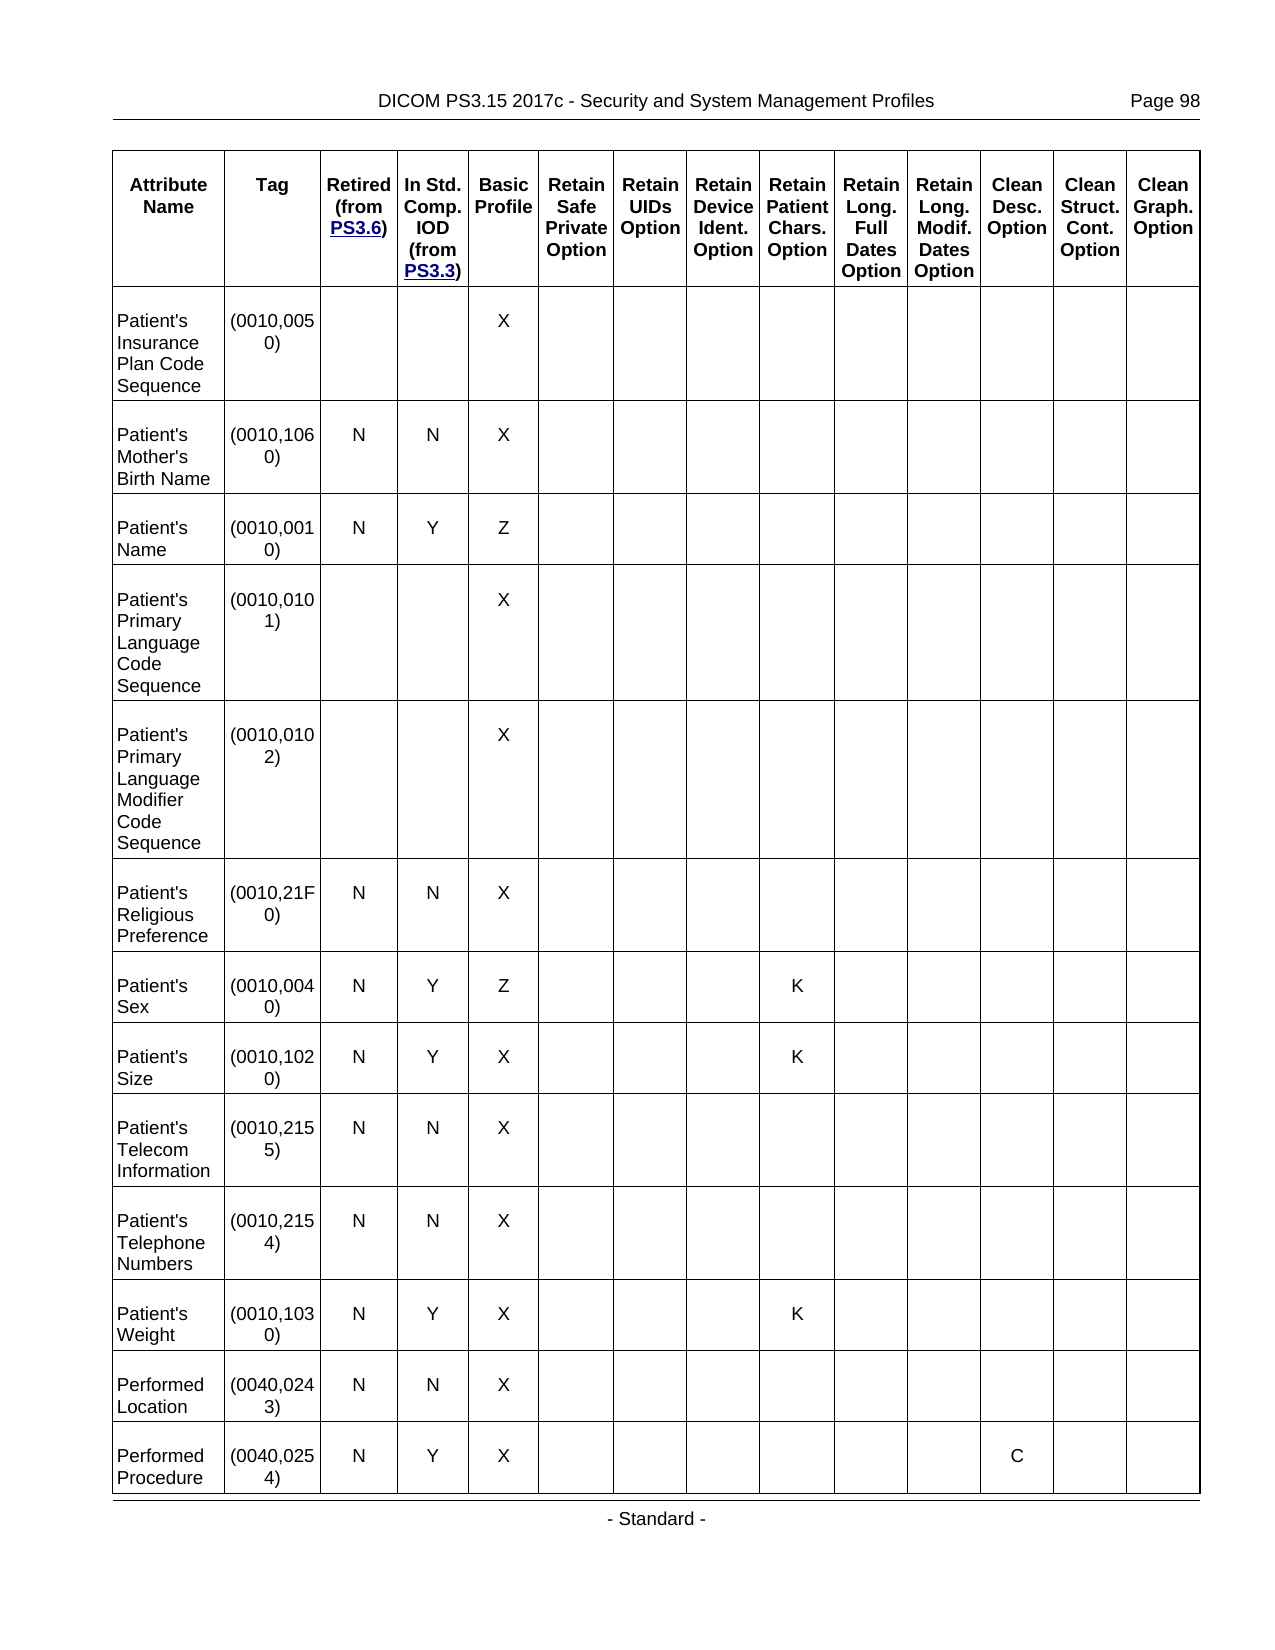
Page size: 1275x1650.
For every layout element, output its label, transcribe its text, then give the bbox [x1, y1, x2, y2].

table_cell N [398, 1351, 468, 1421]
table_cell Performed Procedure [113, 1422, 224, 1492]
table_cell [981, 287, 1053, 400]
table_cell N [321, 494, 397, 564]
table_cell [614, 952, 686, 1022]
table_cell [835, 1280, 907, 1350]
table_header Basic Profile [469, 151, 538, 286]
table_cell [835, 401, 907, 493]
table_header Retain Safe Private Option [539, 151, 613, 286]
table_cell [760, 1094, 834, 1186]
table_cell [1054, 1280, 1126, 1350]
table_cell [539, 1351, 613, 1421]
table_cell [760, 1422, 834, 1492]
table_cell [1054, 494, 1126, 564]
table_cell [539, 1023, 613, 1093]
table_cell N [398, 859, 468, 951]
table_cell [614, 1187, 686, 1279]
table_cell [1127, 401, 1199, 493]
table_cell X [469, 859, 538, 951]
table_cell [908, 1094, 980, 1186]
table_cell [614, 565, 686, 700]
table_cell [981, 859, 1053, 951]
table_cell [687, 701, 759, 858]
table_cell (0010,0010) [225, 494, 320, 564]
table_cell [1054, 287, 1126, 400]
table_cell Patient's Telephone Numbers [113, 1187, 224, 1279]
table_cell [321, 701, 397, 858]
table_cell Z [469, 952, 538, 1022]
table_cell [835, 701, 907, 858]
table_header Retain UIDs Option [614, 151, 686, 286]
table_cell Y [398, 1422, 468, 1492]
table_cell [1127, 1351, 1199, 1421]
table_cell [1127, 952, 1199, 1022]
table_cell [981, 565, 1053, 700]
table_cell [614, 1280, 686, 1350]
table_cell (0010,1030) [225, 1280, 320, 1350]
table_cell [1127, 701, 1199, 858]
table_cell N [398, 401, 468, 493]
table_cell [687, 1023, 759, 1093]
table_cell [981, 494, 1053, 564]
table_cell [1054, 1187, 1126, 1279]
table_cell N [321, 1187, 397, 1279]
table_cell (0010,1060) [225, 401, 320, 493]
table_cell X [469, 401, 538, 493]
table_cell [614, 859, 686, 951]
table_cell [321, 287, 397, 400]
table_cell [1127, 1023, 1199, 1093]
table_header Retired (from PS3.6) [321, 151, 397, 286]
table_cell Patient's Weight [113, 1280, 224, 1350]
table_cell N [321, 1094, 397, 1186]
table_cell [687, 1422, 759, 1492]
table_cell X [469, 1422, 538, 1492]
table_cell [687, 287, 759, 400]
table_cell [398, 287, 468, 400]
table_cell N [398, 1187, 468, 1279]
table_cell [539, 287, 613, 400]
table_cell X [469, 565, 538, 700]
table_cell [614, 1094, 686, 1186]
table_cell [539, 494, 613, 564]
table_cell [614, 494, 686, 564]
table_cell [760, 701, 834, 858]
table_cell [981, 701, 1053, 858]
table_header Retain Long. Full Dates Option [835, 151, 907, 286]
table_cell [687, 1280, 759, 1350]
table_cell [835, 1351, 907, 1421]
table_cell (0010,2155) [225, 1094, 320, 1186]
table_cell N [321, 1280, 397, 1350]
table_cell X [469, 1280, 538, 1350]
table_cell [1054, 952, 1126, 1022]
table_header Clean Graph. Option [1127, 151, 1199, 286]
table_cell N [321, 1422, 397, 1492]
table_cell (0040,0243) [225, 1351, 320, 1421]
table_cell Patient's Size [113, 1023, 224, 1093]
table_cell [1054, 1094, 1126, 1186]
table_cell [981, 1280, 1053, 1350]
table_cell [687, 1094, 759, 1186]
table_cell (0010,0101) [225, 565, 320, 700]
table_cell [908, 1422, 980, 1492]
table_cell N [321, 1023, 397, 1093]
table_cell [539, 1280, 613, 1350]
table_cell [1127, 1422, 1199, 1492]
table_cell N [321, 401, 397, 493]
table_cell Y [398, 494, 468, 564]
table_cell [1127, 1094, 1199, 1186]
table_cell [1054, 565, 1126, 700]
table_cell Patient's Mother's Birth Name [113, 401, 224, 493]
table_cell (0010,0040) [225, 952, 320, 1022]
table_cell [835, 1094, 907, 1186]
table_cell [687, 952, 759, 1022]
table_cell [1054, 1023, 1126, 1093]
table_cell N [398, 1094, 468, 1186]
table_cell [687, 401, 759, 493]
table_cell (0010,1020) [225, 1023, 320, 1093]
table_cell [1127, 287, 1199, 400]
table_cell [760, 859, 834, 951]
table_cell [760, 401, 834, 493]
table_cell [835, 1422, 907, 1492]
table_cell [1054, 701, 1126, 858]
table_cell [614, 1351, 686, 1421]
table_cell [835, 494, 907, 564]
table_cell [835, 287, 907, 400]
table_cell [398, 701, 468, 858]
table_cell [687, 1187, 759, 1279]
table_cell [908, 1351, 980, 1421]
table_cell [835, 1187, 907, 1279]
table_cell [687, 494, 759, 564]
table_cell [981, 1094, 1053, 1186]
table_cell [981, 1023, 1053, 1093]
table_cell [539, 952, 613, 1022]
table_cell [539, 401, 613, 493]
table_cell X [469, 287, 538, 400]
table_cell (0010,21F0) [225, 859, 320, 951]
table_cell Patient's Religious Preference [113, 859, 224, 951]
table_cell [908, 565, 980, 700]
table_cell Y [398, 1280, 468, 1350]
table_cell Y [398, 1023, 468, 1093]
table_cell [908, 401, 980, 493]
table_cell [835, 565, 907, 700]
table_cell [539, 701, 613, 858]
table_cell X [469, 701, 538, 858]
table_cell [398, 565, 468, 700]
table_cell [614, 701, 686, 858]
table_cell Patient's Name [113, 494, 224, 564]
table_cell [1054, 1351, 1126, 1421]
table_cell N [321, 1351, 397, 1421]
table_cell [1127, 1280, 1199, 1350]
table_cell N [321, 952, 397, 1022]
table_cell [539, 859, 613, 951]
table_cell [539, 565, 613, 700]
table_cell Patient's Sex [113, 952, 224, 1022]
table_cell [614, 287, 686, 400]
table_cell [908, 1280, 980, 1350]
table_cell [1127, 1187, 1199, 1279]
table_cell Patient's Primary Language Modifier Code Sequence [113, 701, 224, 858]
table_cell [981, 1187, 1053, 1279]
table_header Retain Long. Modif. Dates Option [908, 151, 980, 286]
table_cell [760, 287, 834, 400]
table_cell X [469, 1023, 538, 1093]
table_cell (0010,0050) [225, 287, 320, 400]
table_cell [1127, 859, 1199, 951]
table_cell [835, 859, 907, 951]
table_cell [760, 1187, 834, 1279]
table_cell [1054, 401, 1126, 493]
table_cell [1054, 1422, 1126, 1492]
table_cell [835, 1023, 907, 1093]
table_cell Performed Location [113, 1351, 224, 1421]
table_cell [908, 1023, 980, 1093]
table_cell K [760, 1280, 834, 1350]
table_cell [760, 1351, 834, 1421]
table_cell C [981, 1422, 1053, 1492]
table_cell X [469, 1094, 538, 1186]
table_header Retain Patient Chars. Option [760, 151, 834, 286]
table_cell Patient's Telecom Information [113, 1094, 224, 1186]
table_header Tag [225, 151, 320, 286]
table_cell K [760, 952, 834, 1022]
table_cell [908, 952, 980, 1022]
table_header Retain Device Ident. Option [687, 151, 759, 286]
table_cell [614, 1023, 686, 1093]
table_cell (0010,2154) [225, 1187, 320, 1279]
table_cell Z [469, 494, 538, 564]
table_cell [687, 1351, 759, 1421]
table_cell [687, 565, 759, 700]
table_cell [760, 494, 834, 564]
table_cell [908, 494, 980, 564]
table_cell [1054, 859, 1126, 951]
table_cell [908, 859, 980, 951]
table_cell [687, 859, 759, 951]
table_cell [1127, 494, 1199, 564]
table_cell [539, 1422, 613, 1492]
table_cell Patient's Insurance Plan Code Sequence [113, 287, 224, 400]
table_cell (0040,0254) [225, 1422, 320, 1492]
table_header Clean Desc. Option [981, 151, 1053, 286]
table_cell [981, 401, 1053, 493]
table_cell [539, 1187, 613, 1279]
table_cell [614, 1422, 686, 1492]
table_header Attribute Name [113, 151, 224, 286]
table_cell [321, 565, 397, 700]
table_cell [1127, 565, 1199, 700]
table_cell [614, 401, 686, 493]
table_cell [908, 701, 980, 858]
table_header In Std. Comp. IOD (from PS3.3) [398, 151, 468, 286]
table_cell X [469, 1187, 538, 1279]
table_cell [760, 565, 834, 700]
table_cell Y [398, 952, 468, 1022]
table_cell N [321, 859, 397, 951]
table_cell Patient's Primary Language Code Sequence [113, 565, 224, 700]
table_cell [539, 1094, 613, 1186]
table_cell X [469, 1351, 538, 1421]
table_cell [908, 1187, 980, 1279]
table_cell [981, 1351, 1053, 1421]
table_cell [908, 287, 980, 400]
table_cell K [760, 1023, 834, 1093]
table_cell (0010,0102) [225, 701, 320, 858]
table_cell [835, 952, 907, 1022]
table_cell [981, 952, 1053, 1022]
table_header Clean Struct. Cont. Option [1054, 151, 1126, 286]
